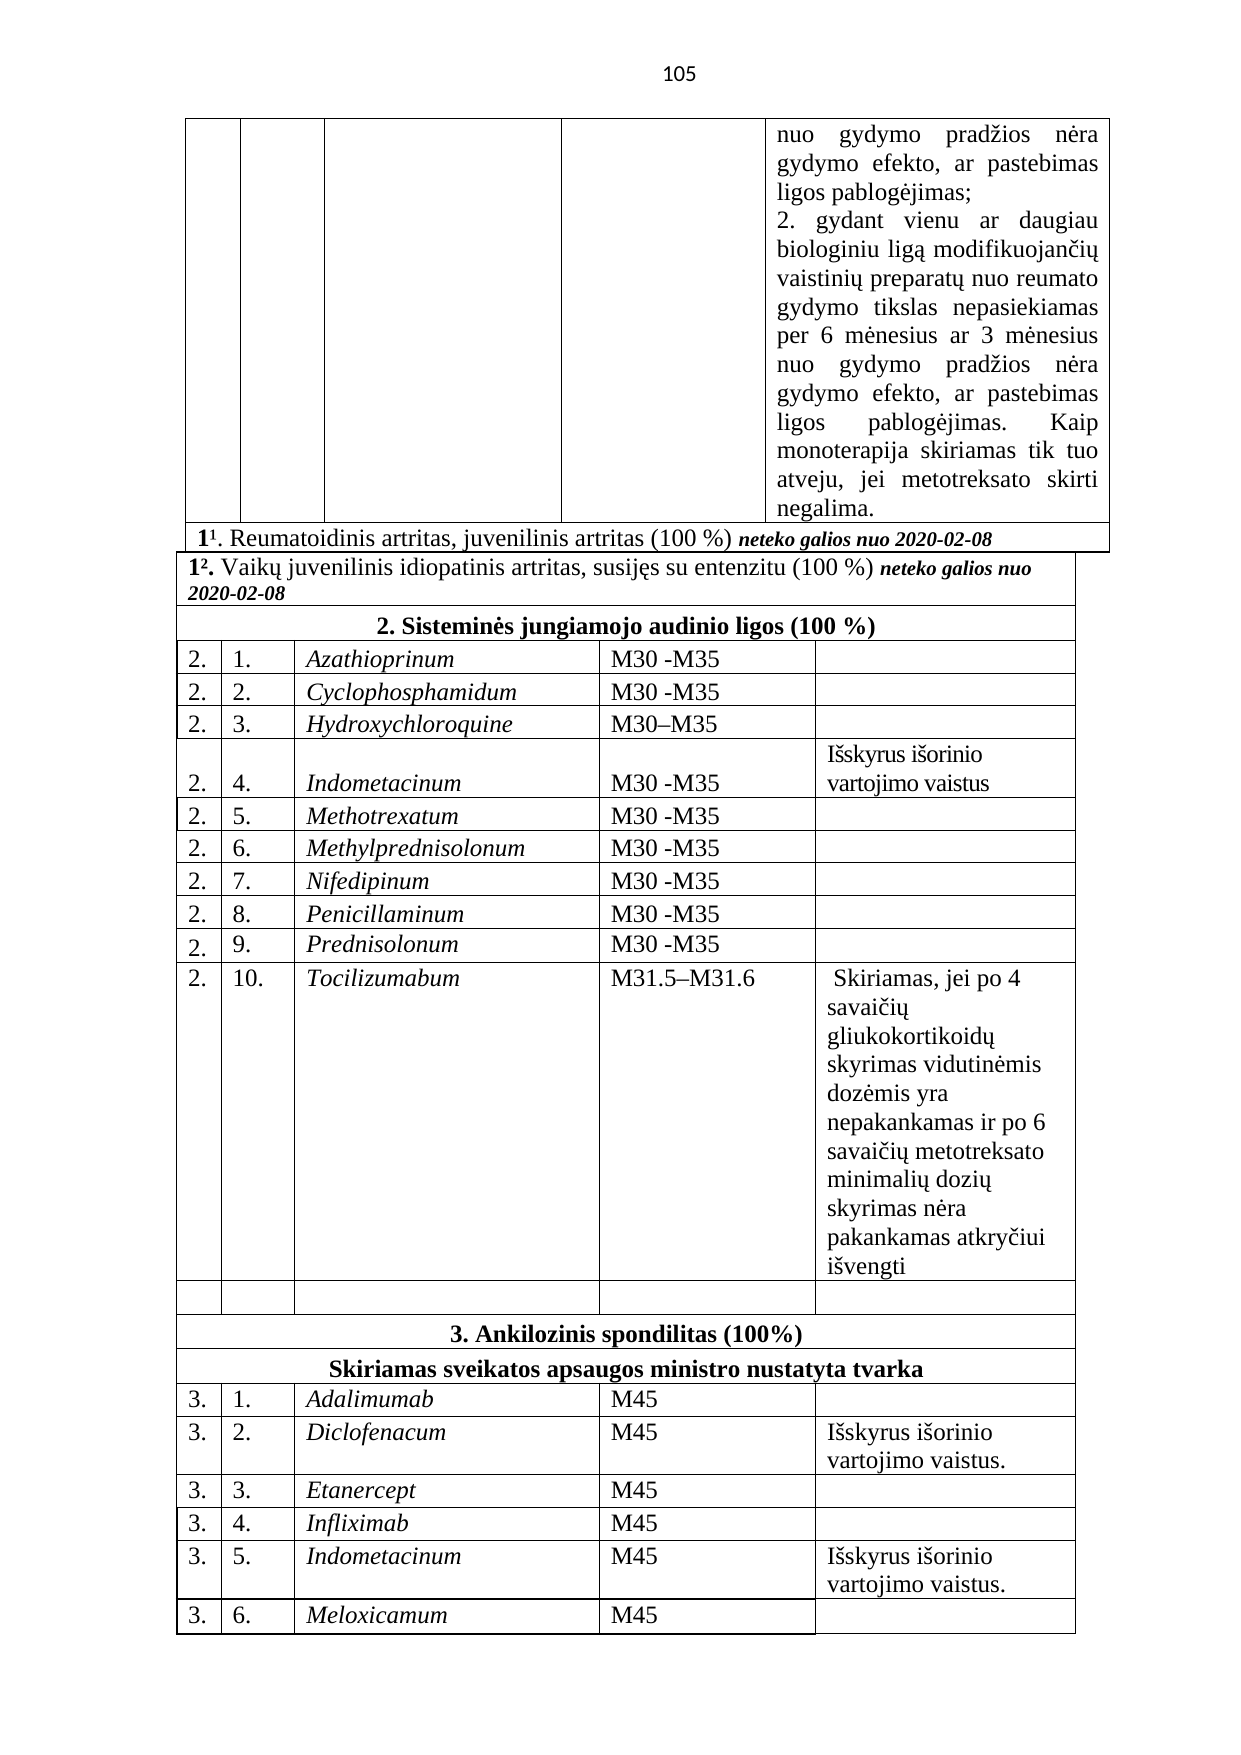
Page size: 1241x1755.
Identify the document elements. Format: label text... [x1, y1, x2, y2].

table_cell Diclofenacum [295, 1417, 599, 1474]
table_cell [1104, 605, 1110, 640]
table_cell [1094, 640, 1099, 672]
table_cell 2. [178, 706, 221, 738]
table_cell [1085, 605, 1089, 640]
table_cell [1094, 962, 1099, 1279]
table_cell 3. [178, 1508, 221, 1540]
table_cell [1090, 928, 1094, 962]
table_cell M45 [600, 1384, 815, 1416]
table_cell [1080, 1383, 1085, 1416]
table_cell [1104, 553, 1110, 605]
table_cell [1094, 1474, 1099, 1507]
table_cell [1085, 640, 1089, 672]
table_cell [1076, 553, 1080, 605]
table_cell [1094, 1598, 1099, 1633]
table_cell [1080, 1474, 1085, 1507]
table_cell [1080, 1314, 1085, 1348]
table_cell [1094, 830, 1099, 862]
table_cell [1104, 797, 1110, 829]
table_cell [816, 1599, 1075, 1633]
table_cell [1094, 553, 1099, 605]
table_cell [1090, 862, 1094, 895]
table_cell [1076, 862, 1080, 895]
table_cell 9. [222, 929, 294, 962]
table_cell Meloxicamum [295, 1600, 599, 1633]
table_cell Indometacinum [295, 739, 599, 797]
table_cell [177, 1281, 221, 1314]
table_cell M30 -M35 [600, 863, 815, 895]
table_cell [1090, 830, 1094, 862]
table_cell 3. [177, 1417, 221, 1474]
table_cell 2. [177, 963, 221, 1279]
table_cell [1076, 705, 1080, 738]
table_cell 6. [222, 1600, 294, 1633]
table_cell 2. [177, 896, 221, 928]
table_cell [816, 641, 1075, 672]
table_cell Skiriamas, jei po 4 savaičių gliukokortikoidų skyrimas vidutinėmis dozėmis yra nepakankamas ir po 6 savaičių metotreksato minimalių dozių skyrimas nėra pakankamas atkryčiui išvengti [816, 963, 1075, 1279]
table_cell [1090, 1507, 1094, 1540]
table_cell Methylprednisolonum [295, 831, 599, 862]
table_cell M45 [600, 1600, 815, 1633]
table_cell M45 [600, 1475, 815, 1507]
table_cell Adalimumab [295, 1384, 599, 1416]
table_cell [1110, 551, 1123, 605]
table_cell [1104, 1280, 1110, 1314]
table_cell [1090, 895, 1094, 928]
table_cell M30 -M35 [600, 896, 815, 928]
table_cell [816, 831, 1075, 862]
table_cell [1094, 673, 1099, 705]
table_cell 2. [178, 798, 221, 829]
table_cell [1100, 1507, 1104, 1540]
table_cell [1100, 797, 1104, 829]
table_cell [1104, 928, 1110, 962]
table_cell Methotrexatum [295, 798, 599, 829]
table_cell 2. [177, 739, 221, 797]
table_cell Indometacinum [295, 1541, 599, 1598]
table_cell [816, 1475, 1075, 1507]
table_cell M45 [600, 1417, 815, 1474]
table_cell [1094, 1507, 1099, 1540]
table_cell [1080, 962, 1085, 1279]
table_cell [1076, 1540, 1080, 1598]
table_cell [1100, 1474, 1104, 1507]
table_cell [1104, 738, 1110, 797]
table_cell [1094, 797, 1099, 829]
table_cell [1110, 797, 1123, 829]
table_cell [1110, 830, 1123, 862]
table_cell [1100, 862, 1104, 895]
table_cell Tocilizumabum [295, 963, 599, 1279]
table_cell Išskyrus išorinio vartojimo vaistus. [816, 1417, 1075, 1474]
table_cell M30 -M35 [600, 831, 815, 862]
table_cell [1076, 1598, 1080, 1633]
table_cell [1094, 1383, 1099, 1416]
table_cell [600, 1281, 815, 1314]
table_cell [1085, 553, 1089, 605]
table_cell 3. [177, 1475, 221, 1507]
table_cell M30 -M35 [600, 739, 815, 797]
table_cell [1085, 1383, 1089, 1416]
table_cell [1100, 605, 1104, 640]
table_cell M30 -M35 [600, 641, 815, 672]
table_cell [1104, 1314, 1110, 1348]
table_cell [1094, 1314, 1099, 1348]
table_cell Nifedipinum [295, 863, 599, 895]
table_cell 2. Sisteminės jungiamojo audinio ligos (100 %) [177, 606, 1075, 640]
table_cell [1094, 1348, 1099, 1383]
table_cell [1104, 830, 1110, 862]
table_cell Cyclophosphamidum [295, 674, 599, 705]
table_cell Hydroxychloroquine [295, 706, 599, 738]
table_cell [1085, 738, 1089, 797]
table_cell [1110, 1383, 1123, 1416]
table_cell [1076, 895, 1080, 928]
table_cell [181, 118, 185, 522]
table_cell Azathioprinum [295, 641, 599, 672]
table_cell Išskyrus išorinio vartojimo vaistus. [816, 1541, 1075, 1598]
table_cell [1090, 553, 1094, 605]
table_cell [241, 119, 324, 522]
table_cell Prednisolonum [295, 929, 599, 962]
table_cell [1110, 962, 1123, 1279]
table_cell M30 -M35 [600, 929, 815, 962]
table_cell [1080, 1348, 1085, 1383]
table_cell [1104, 705, 1110, 738]
table_cell [1094, 1416, 1099, 1474]
table_cell [1076, 1474, 1080, 1507]
table_cell [1085, 1598, 1089, 1633]
table_cell [1080, 1540, 1085, 1598]
table_cell [1076, 605, 1080, 640]
table_cell nuo gydymo pradžios nėra gydymo efekto, ar pastebimas ligos pablogėjimas; 2. gydant vienu ar daugiau biologiniu ligą modifikuojančių vaistinių preparatų nuo reumato gydymo tikslas nepasiekiamas per 6 mėnesius ar 3 mėnesius nuo gydymo pradžios nėra gydymo efekto, ar pastebimas ligos pablogėjimas. Kaip monoterapija skiriamas tik tuo atveju, jei metotreksato skirti negalima. [766, 119, 1109, 522]
table_cell [816, 929, 1075, 962]
table_cell M30–M35 [600, 706, 815, 738]
table_cell [816, 1281, 1075, 1314]
table_cell Etanercept [295, 1475, 599, 1507]
table_cell [1110, 1416, 1123, 1474]
table_cell [181, 522, 185, 551]
table_cell [1104, 1474, 1110, 1507]
table_cell [1090, 1383, 1094, 1416]
table_cell [1104, 673, 1110, 705]
table_cell [1104, 1598, 1110, 1633]
table_cell [1076, 738, 1080, 797]
table_cell [222, 1281, 294, 1314]
table_cell [1080, 830, 1085, 862]
table_cell 3. [222, 706, 294, 738]
table_cell [1090, 605, 1094, 640]
table_cell [1110, 895, 1123, 928]
table_cell [1076, 1416, 1080, 1474]
table_cell [1104, 1383, 1110, 1416]
table_cell [816, 798, 1075, 829]
table_cell [1080, 640, 1085, 672]
table_cell [1085, 862, 1089, 895]
table_cell [1094, 862, 1099, 895]
table_cell 3. [178, 1541, 221, 1598]
table_cell [1110, 605, 1123, 640]
table_cell [1076, 830, 1080, 862]
table_cell 6. [222, 831, 294, 862]
table_cell [1080, 553, 1085, 605]
table_cell [1076, 1280, 1080, 1314]
table_cell [1094, 895, 1099, 928]
table_cell 3. [177, 1384, 221, 1416]
table_cell [1076, 1507, 1080, 1540]
table_cell [295, 1281, 599, 1314]
table_cell 2. [177, 831, 221, 862]
table_cell [1100, 1314, 1104, 1348]
table_cell [1100, 673, 1104, 705]
table_cell [1110, 1474, 1123, 1507]
table_cell [1090, 1598, 1094, 1633]
table_cell [1104, 1416, 1110, 1474]
table_cell [1094, 738, 1099, 797]
table_cell [1080, 862, 1085, 895]
table_cell M45 [600, 1508, 815, 1540]
table_cell [1104, 640, 1110, 672]
table_cell [1104, 1507, 1110, 1540]
table_cell [1100, 830, 1104, 862]
table_cell 2. [178, 674, 221, 705]
table_cell Penicillaminum [295, 896, 599, 928]
table_cell [562, 119, 765, 522]
table_cell [1076, 928, 1080, 962]
table_cell [1090, 1540, 1094, 1598]
table_cell [1100, 705, 1104, 738]
table_cell 2. [222, 1417, 294, 1474]
table_cell [1085, 1540, 1089, 1598]
table_cell [1090, 640, 1094, 672]
table_cell [1094, 1280, 1099, 1314]
table_cell [1110, 928, 1123, 962]
table_cell [1085, 705, 1089, 738]
table_cell 7. [222, 863, 294, 895]
table_cell [1100, 928, 1104, 962]
table_cell [1100, 1416, 1104, 1474]
table_cell 3. Ankilozinis spondilitas (100%) [177, 1315, 1075, 1348]
table_cell [1104, 862, 1110, 895]
table_cell [1085, 1416, 1089, 1474]
table_cell [1080, 738, 1085, 797]
table_cell [1090, 738, 1094, 797]
table_cell [1094, 928, 1099, 962]
table_cell [1110, 118, 1123, 522]
table_cell 5. [222, 1541, 294, 1598]
table_cell [1080, 705, 1085, 738]
table_cell [1080, 1598, 1085, 1633]
table_cell [1076, 640, 1080, 672]
table_cell [186, 119, 240, 522]
table_cell [1085, 1314, 1089, 1348]
table_cell [816, 706, 1075, 738]
table_cell 3. [222, 1475, 294, 1507]
table_cell [1076, 962, 1080, 1279]
table_cell [816, 674, 1075, 705]
table_cell [1100, 553, 1104, 605]
table_cell [1104, 895, 1110, 928]
table_cell [1104, 1540, 1110, 1598]
table_cell [1076, 1348, 1080, 1383]
table_cell [1090, 1348, 1094, 1383]
table_cell [1080, 928, 1085, 962]
table_cell [1100, 1598, 1104, 1633]
table_cell [1080, 1507, 1085, 1540]
table_cell [816, 1508, 1075, 1540]
table_cell [1110, 1348, 1123, 1383]
table_cell [1104, 1348, 1110, 1383]
table_cell [1100, 640, 1104, 672]
table_cell [1110, 1507, 1123, 1540]
table_cell 2. [178, 641, 221, 672]
table_cell M30 -M35 [600, 798, 815, 829]
table_cell [1076, 1314, 1080, 1348]
table_cell 1. [222, 641, 294, 672]
table_cell [1090, 1280, 1094, 1314]
table_cell [1110, 640, 1123, 672]
table_cell 10. [222, 963, 294, 1279]
table_cell 2. [222, 674, 294, 705]
table_cell [816, 1384, 1075, 1416]
table_cell [1085, 797, 1089, 829]
table_cell [1110, 522, 1123, 551]
table_cell [1094, 605, 1099, 640]
table_cell [1085, 1280, 1089, 1314]
table_cell [1110, 862, 1123, 895]
table_cell [1100, 895, 1104, 928]
table_cell [1090, 1474, 1094, 1507]
table_cell [1100, 738, 1104, 797]
table_cell 5. [222, 798, 294, 829]
table_cell [1090, 1314, 1094, 1348]
table_cell M30 -M35 [600, 674, 815, 705]
table_cell [1090, 705, 1094, 738]
table_cell [1080, 895, 1085, 928]
table_cell [1085, 830, 1089, 862]
table_cell Išskyrus išorinio vartojimo vaistus [816, 739, 1075, 797]
table_cell [1085, 673, 1089, 705]
table_cell 8. [222, 896, 294, 928]
table_cell [1080, 1280, 1085, 1314]
table_cell [1094, 705, 1099, 738]
table_cell [177, 118, 181, 522]
table_cell [1085, 928, 1089, 962]
table_cell 2. [177, 863, 221, 895]
table_cell [1090, 673, 1094, 705]
table_cell [1110, 673, 1123, 705]
table_cell [1100, 1540, 1104, 1598]
table_cell 3. [178, 1600, 221, 1633]
table_cell 1². Vaikų juvenilinis idiopatinis artritas, susijęs su entenzitu (100 %) neteko galios nuo 2020-02-08 [177, 553, 1075, 605]
table_cell [1110, 1314, 1123, 1348]
table_cell [1100, 1348, 1104, 1383]
table_cell [1080, 797, 1085, 829]
table_cell [325, 119, 561, 522]
table_cell [1100, 962, 1104, 1279]
table_cell [1080, 605, 1085, 640]
table_cell [1085, 895, 1089, 928]
table_cell [816, 896, 1075, 928]
table_cell 2. [177, 929, 221, 962]
table_cell [1100, 1383, 1104, 1416]
table_cell Infliximab [295, 1508, 599, 1540]
table_cell [1080, 673, 1085, 705]
table_cell [1076, 673, 1080, 705]
table_cell [1085, 962, 1089, 1279]
table_cell [1110, 1280, 1123, 1314]
table_cell [1080, 1416, 1085, 1474]
table_cell [177, 522, 181, 551]
table_cell [1076, 1383, 1080, 1416]
table_cell [1110, 738, 1123, 797]
table_cell M31.5–M31.6 [600, 963, 815, 1279]
table_cell 4. [222, 739, 294, 797]
table_cell 1¹. Reumatoidinis artritas, juvenilinis artritas (100 %) neteko galios nuo 2020-02-08 [186, 523, 1109, 551]
table_cell [1090, 1416, 1094, 1474]
table_cell [1104, 962, 1110, 1279]
table_cell [1085, 1348, 1089, 1383]
table_cell [1085, 1507, 1089, 1540]
table_cell [1110, 1598, 1123, 1633]
table_cell [1094, 1540, 1099, 1598]
table_cell [816, 863, 1075, 895]
table_cell 4. [222, 1508, 294, 1540]
table_cell Skiriamas sveikatos apsaugos ministro nustatyta tvarka [177, 1349, 1075, 1383]
table_cell [1110, 705, 1123, 738]
table_cell M45 [600, 1541, 815, 1598]
table_cell 1. [222, 1384, 294, 1416]
table_cell [1076, 797, 1080, 829]
table_cell [1110, 1540, 1123, 1598]
table_cell [1090, 962, 1094, 1279]
table_cell [1090, 797, 1094, 829]
table_cell [1085, 1474, 1089, 1507]
table_cell [1100, 1280, 1104, 1314]
